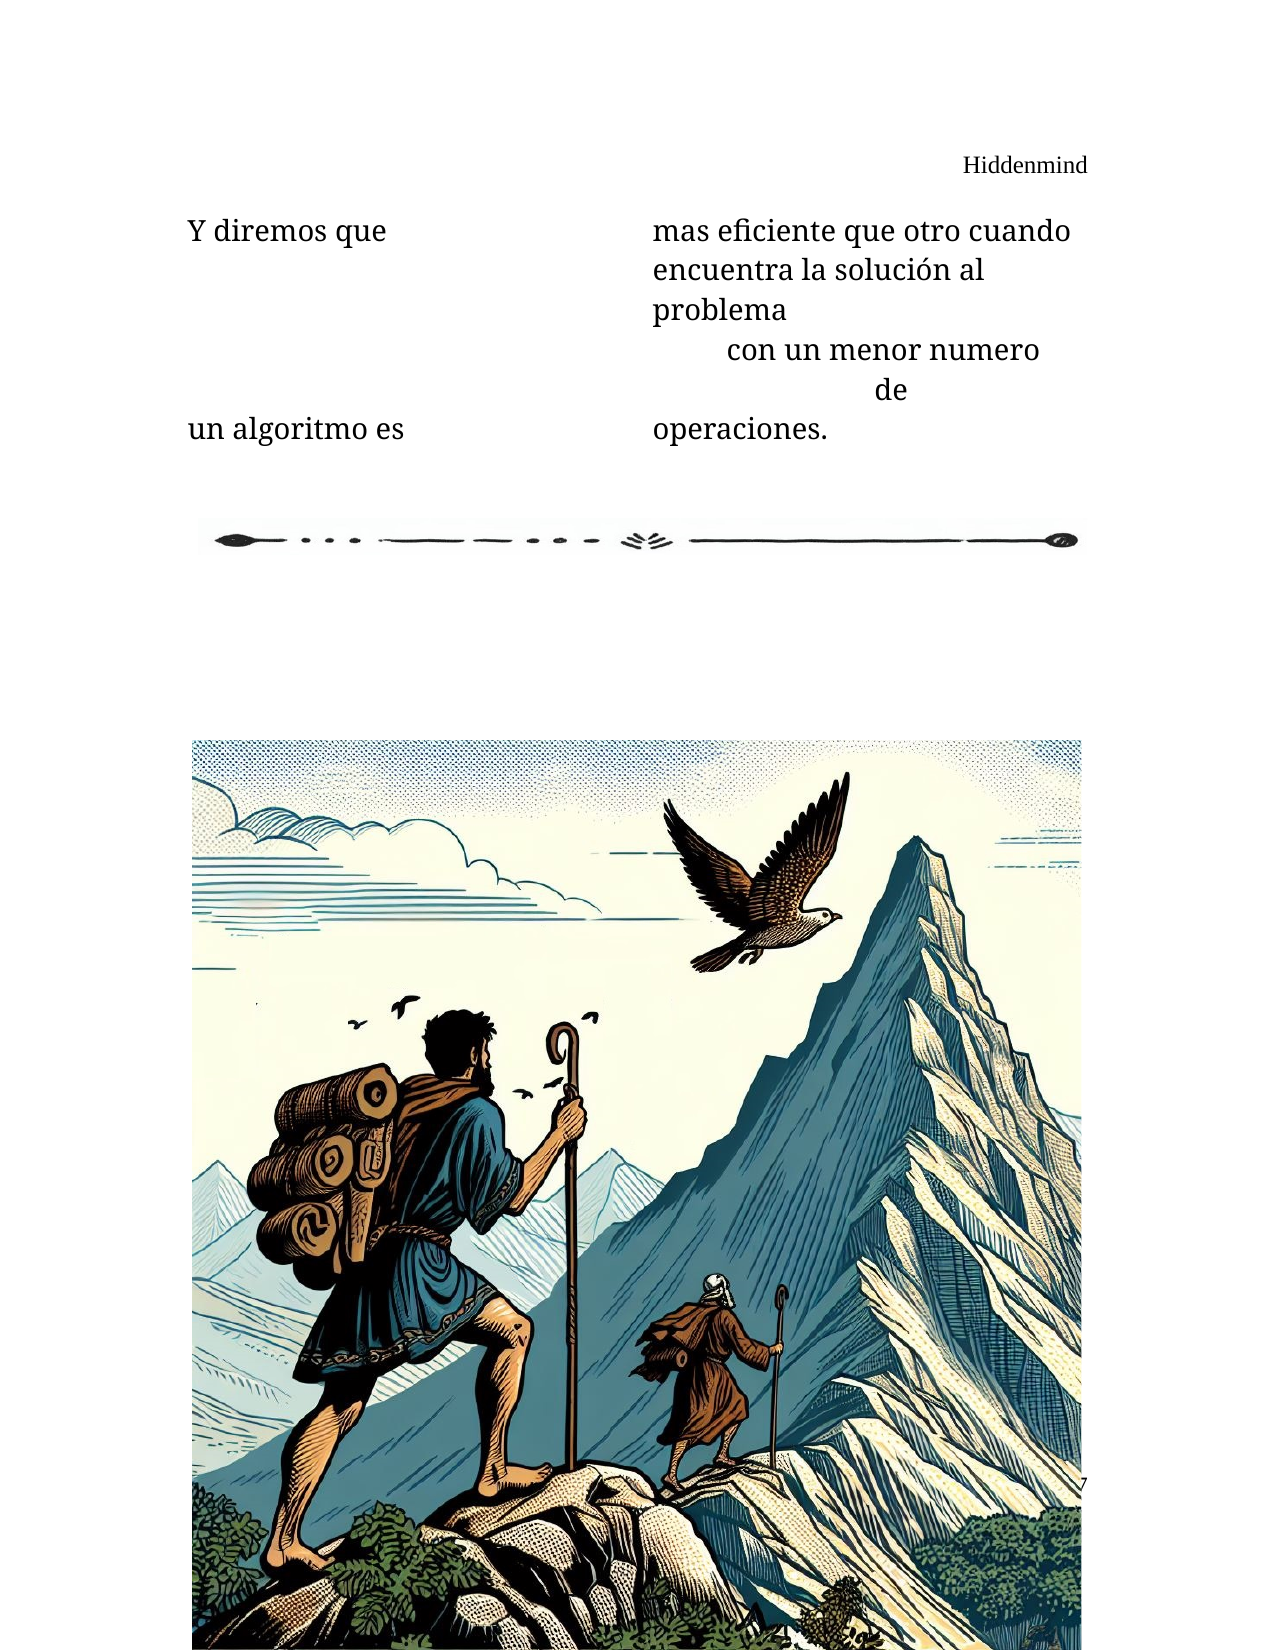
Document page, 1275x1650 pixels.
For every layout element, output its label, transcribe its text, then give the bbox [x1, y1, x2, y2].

picture [198, 518, 1088, 555]
text con un menor numero [652, 329, 1087, 369]
text Y diremos que [187, 210, 622, 250]
text de operaciones. [652, 369, 1087, 448]
text mas eficiente que otro cuando [652, 210, 1087, 250]
text un algoritmo es [187, 408, 622, 448]
text encuentra la solución al problema [652, 250, 1087, 329]
picture [192, 740, 1082, 1650]
